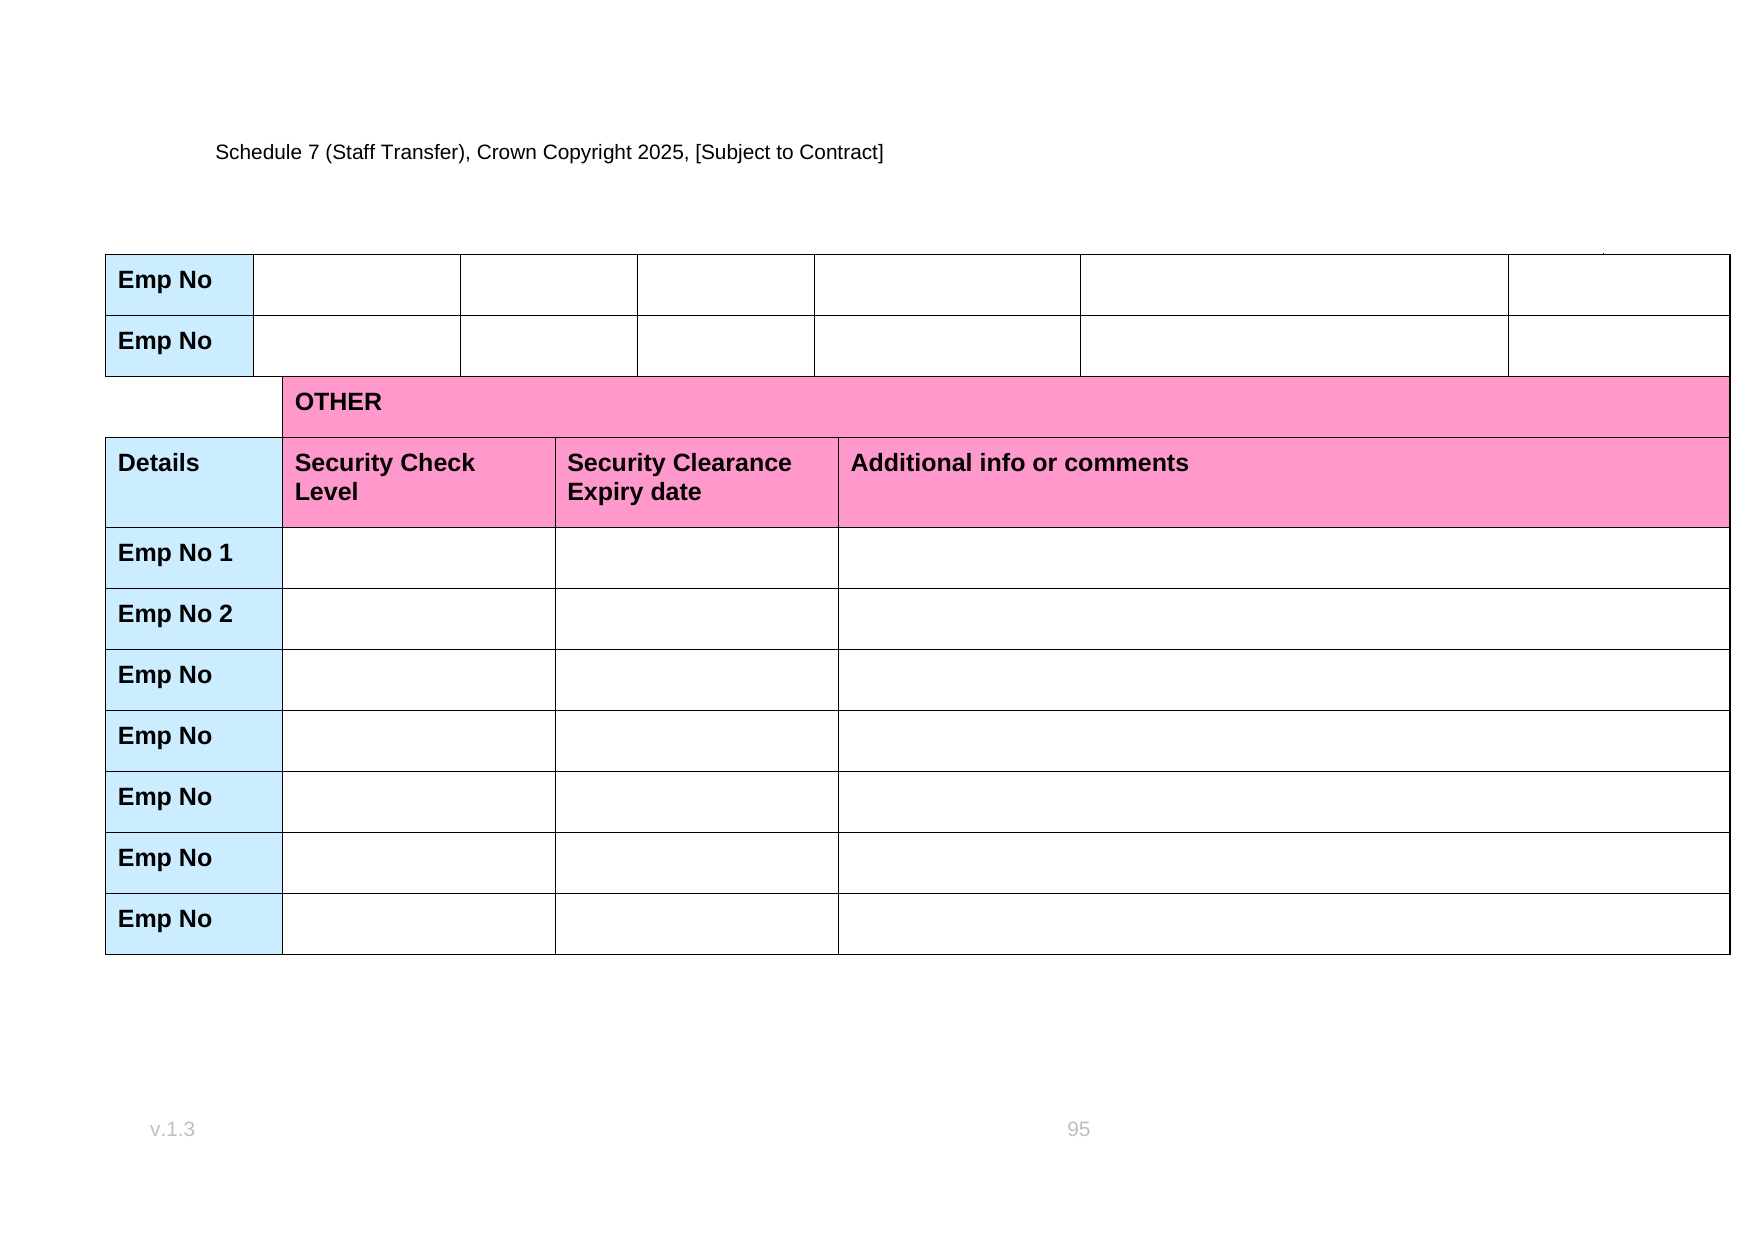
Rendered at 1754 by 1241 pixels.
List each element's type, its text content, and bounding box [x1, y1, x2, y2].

table_cell [283, 650, 555, 710]
table_cell Emp No [106, 833, 282, 893]
table_cell Security Check Level [283, 438, 555, 527]
table_cell [815, 255, 1080, 315]
table_cell [839, 528, 1729, 588]
table_cell [556, 650, 838, 710]
table_cell Security Clearance Expiry date [556, 438, 838, 527]
table_cell Emp No [106, 316, 253, 376]
table_cell [556, 772, 838, 832]
table_cell Emp No [106, 894, 282, 954]
table_cell [556, 589, 838, 649]
table_cell [1081, 316, 1508, 376]
table_cell [839, 894, 1729, 954]
table_cell [839, 589, 1729, 649]
table_cell OTHER [283, 377, 1729, 437]
table_cell Emp No [106, 711, 282, 771]
table_cell [556, 711, 838, 771]
table_cell [283, 894, 555, 954]
table_cell [254, 255, 460, 315]
table_cell [638, 255, 814, 315]
table_cell Additional info or comments [839, 438, 1729, 527]
table_cell [283, 589, 555, 649]
table_cell [106, 377, 282, 437]
table_cell [283, 711, 555, 771]
table_cell [815, 316, 1080, 376]
table_cell Emp No 1 [106, 528, 282, 588]
table_cell Emp No 2 [106, 589, 282, 649]
table_cell [556, 894, 838, 954]
table_cell [839, 833, 1729, 893]
table_cell [556, 528, 838, 588]
table_cell [839, 772, 1729, 832]
table_cell [461, 316, 637, 376]
table_cell [283, 772, 555, 832]
table_cell [1509, 316, 1729, 376]
table_cell [839, 711, 1729, 771]
table_cell Emp No [106, 772, 282, 832]
table_cell [556, 833, 838, 893]
table_cell [638, 316, 814, 376]
table_cell Emp No [106, 255, 253, 315]
table_cell [254, 316, 460, 376]
table_cell [839, 650, 1729, 710]
table_cell [283, 528, 555, 588]
table_cell [283, 833, 555, 893]
table_cell Emp No [106, 650, 282, 710]
table_cell [1509, 255, 1729, 315]
table_cell Details [106, 438, 282, 527]
table_cell [461, 255, 637, 315]
table_cell [1081, 255, 1508, 315]
